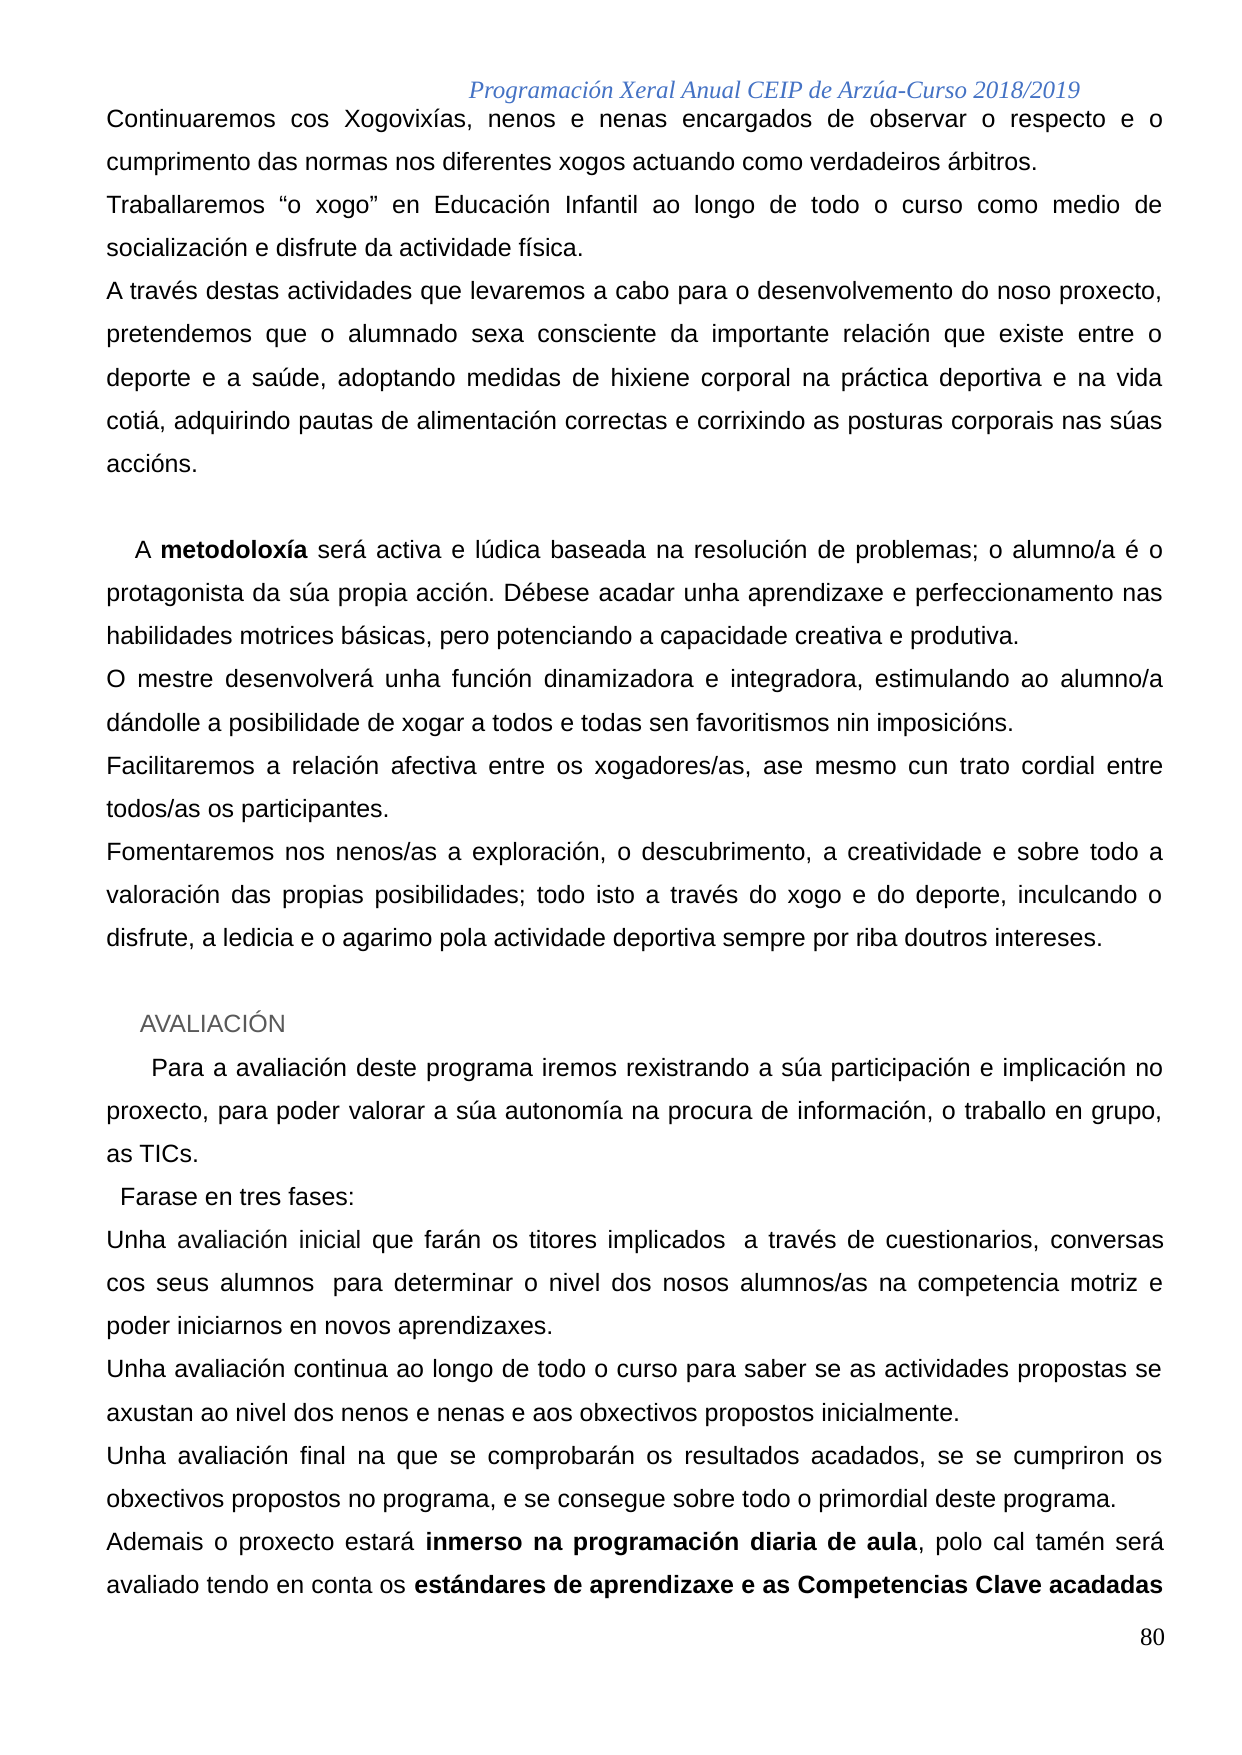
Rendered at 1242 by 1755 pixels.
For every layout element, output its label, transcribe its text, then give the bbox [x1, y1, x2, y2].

text Traballaremos “o xogo” en Educación Infantil ao longo de todo o curso como medio de socialización e disfrute da actividade física. [106, 190, 1164, 262]
text A través destas actividades que levaremos a cabo para o desenvolvemento do noso proxecto, pretendemos que o alumnado sexa consciente da importante relación que existe entre o deporte e a saúde, adoptando medidas de hixiene corporal na práctica deportiva e na vida cotiá, adquirindo pautas de alimentación correctas e corrixindo as posturas corporais nas súas accións. [106, 276, 1164, 477]
text Ademais o proxecto estará inmerso na programación diaria de aula, polo cal tamén será avaliado tendo en conta os estándares de aprendizaxe e as Competencias Clave acadadas [106, 1527, 1164, 1599]
text O mestre desenvolverá unha función dinamizadora e integradora, estimulando ao alumno/a dándolle a posibilidade de xogar a todos e todas sen favoritismos nin imposicións. [106, 664, 1164, 736]
text Unha avaliación continua ao longo de todo o curso para saber se as actividades propostas se axustan ao nivel dos nenos e nenas e aos obxectivos propostos inicialmente. [106, 1354, 1164, 1426]
text Fomentaremos nos nenos/as a exploración, o descubrimento, a creatividade e sobre todo a valoración das propias posibilidades; todo isto a través do xogo e do deporte, inculcando o disfrute, a ledicia e o agarimo pola actividade deportiva sempre por riba doutros intereses. [106, 837, 1164, 952]
text Para a avaliación deste programa iremos rexistrando a súa participación e implicación no proxecto, para poder valorar a súa autonomía na procura de información, o traballo en grupo, as TICs. [106, 1052, 1164, 1167]
text Unha avaliación final na que se comprobarán os resultados acadados, se se cumpriron os obxectivos propostos no programa, e se consegue sobre todo o primordial deste programa. [106, 1441, 1164, 1512]
text A metodoloxía será activa e lúdica baseada na resolución de problemas; o alumno/a é o protagonista da súa propia acción. Débese acadar unha aprendizaxe e perfeccionamento nas habilidades motrices básicas, pero potenciando a capacidade creativa e produtiva. [106, 535, 1164, 650]
text AVALIACIÓN [106, 1009, 1164, 1038]
text Unha avaliación inicial que farán os titores implicados a través de cuestionarios, conversas cos seus alumnos para determinar o nivel dos nosos alumnos/as na competencia motriz e poder iniciarnos en novos aprendizaxes. [106, 1225, 1164, 1340]
text Continuaremos cos Xogovixías, nenos e nenas encargados de observar o respecto e o cumprimento das normas nos diferentes xogos actuando como verdadeiros árbitros. [106, 104, 1164, 176]
text Facilitaremos a relación afectiva entre os xogadores/as, ase mesmo cun trato cordial entre todos/as os participantes. [106, 751, 1164, 822]
text Farase en tres fases: [106, 1182, 1164, 1211]
